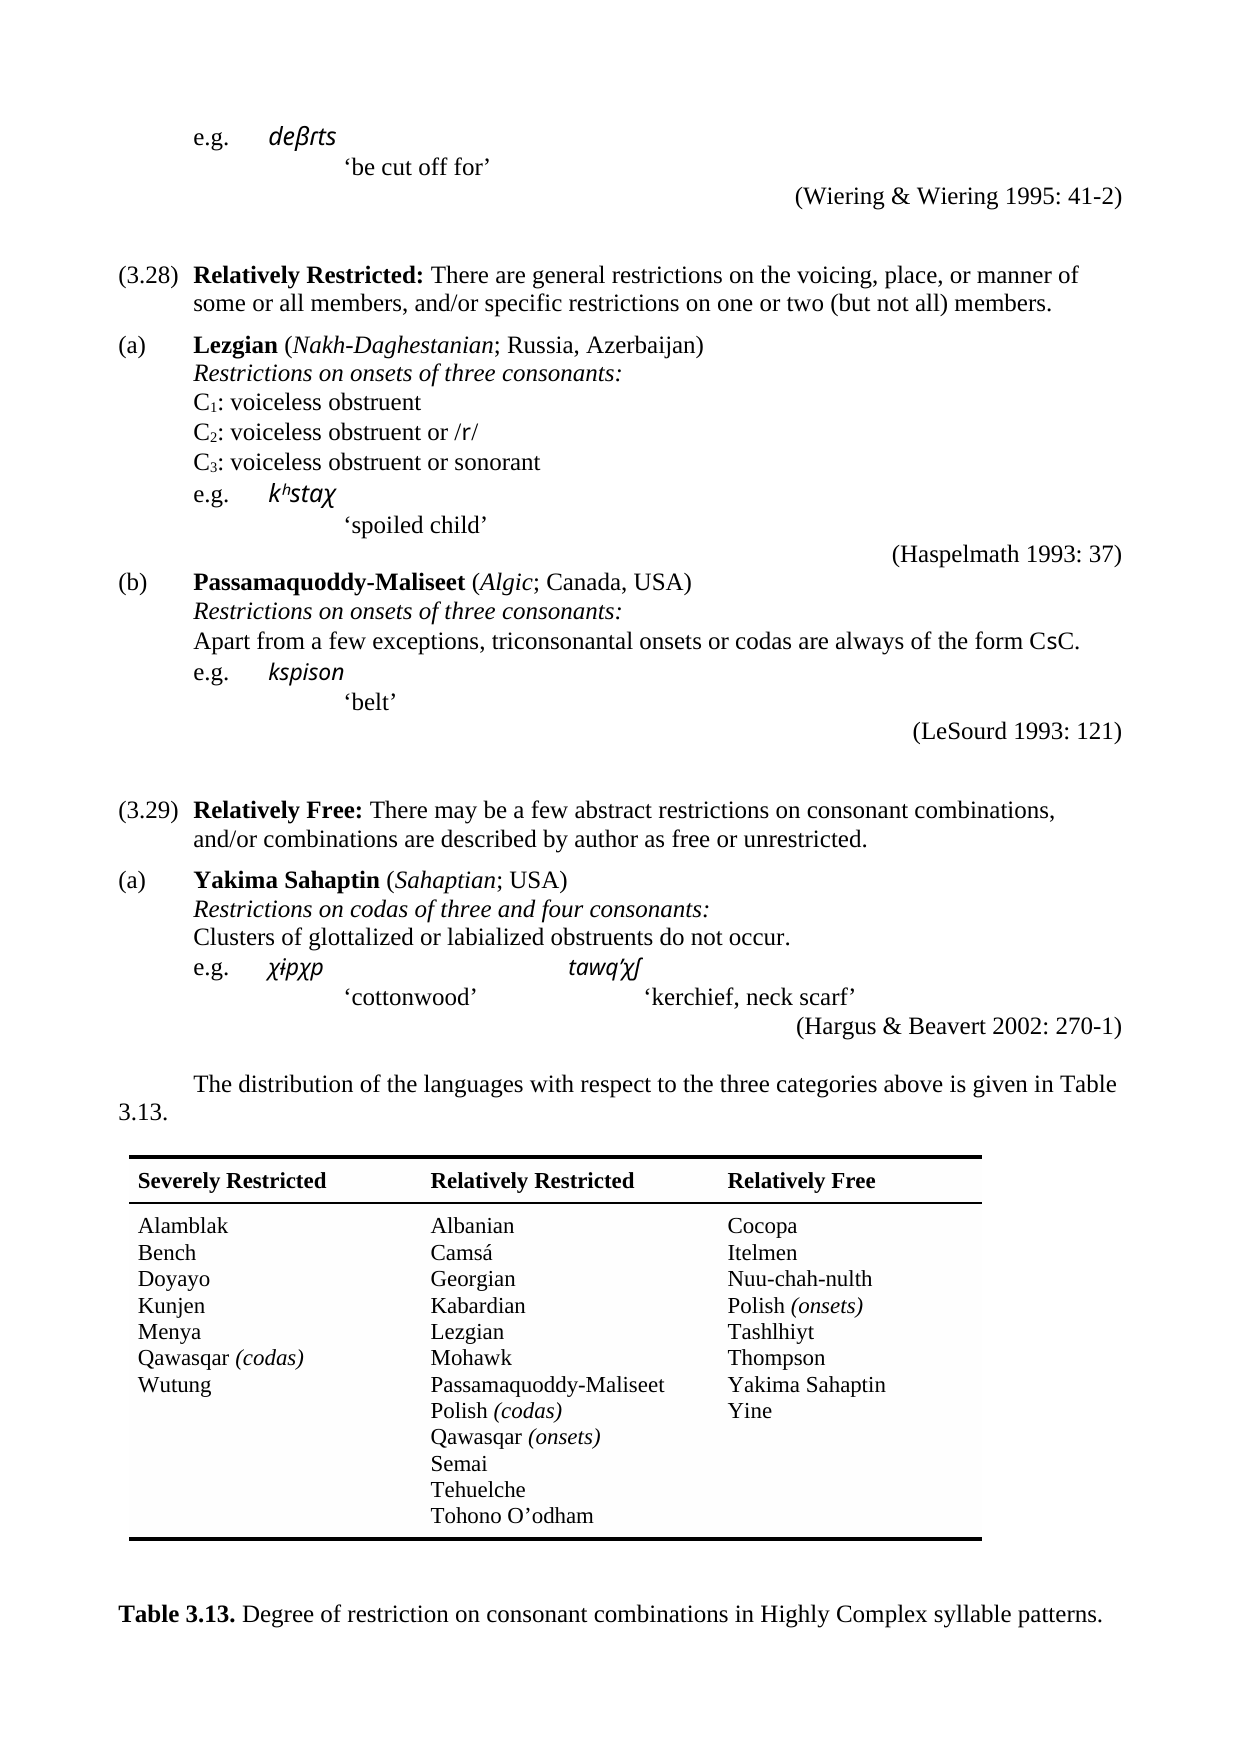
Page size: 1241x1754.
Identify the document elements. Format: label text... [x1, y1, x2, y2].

text C2: voiceless obstruent or /r/ [193, 416, 1122, 447]
table_cell Alamblak Bench Doyayo Kunjen Menya Qawasqar (codas) Wutung [129, 1204, 422, 1537]
text C3: voiceless obstruent or sonorant [193, 447, 1122, 476]
table_header Relatively Restricted [422, 1159, 719, 1202]
text (b) Passamaquoddy-Maliseet (Algic; Canada, USA) [118, 567, 1122, 596]
text The distribution of the languages with respect to the three categories above is given in Table 3.13. [118, 1069, 1122, 1126]
text ‘spoiled child’ [193, 510, 1122, 539]
text ‘cottonwood’ ‘kerchief, neck scarf’ [193, 982, 1122, 1011]
text (Wiering & Wiering 1995: 41-2) [118, 181, 1122, 210]
table_cell Albanian Camsá Georgian Kabardian Lezgian Mohawk Passamaquoddy-Maliseet Polish (codas) Qawasqar (onsets) Semai Tehuelche Tohono O’odham [422, 1204, 719, 1537]
text ‘belt’ [193, 687, 1122, 716]
text Table 3.13. Degree of restriction on consonant combinations in Highly Complex syllable patterns. [118, 1599, 1122, 1628]
text ‘be cut off for’ [193, 152, 1122, 181]
text (a) Yakima Sahaptin (Sahaptian; USA) [118, 865, 1122, 894]
table_header Severely Restricted [129, 1159, 422, 1202]
text Clusters of glottalized or labialized obstruents do not occur. [193, 922, 1122, 951]
text e.g. kʰstaχ [193, 476, 1122, 510]
text Restrictions on onsets of three consonants: [193, 358, 1122, 387]
text C1: voiceless obstruent [193, 387, 1122, 416]
text e.g. χɨpχp tawq’χʃ [193, 951, 1122, 982]
text (3.29) Relatively Free: There may be a few abstract restrictions on consonant combinations, and/or combinations are described by author as free or unrestricted. [118, 795, 1122, 852]
text e.g. deβɾts [193, 118, 1122, 152]
text (3.28) Relatively Restricted: There are general restrictions on the voicing, place, or manner of some or all members, and/or specific restrictions on one or two (but not all) members. [118, 260, 1122, 317]
text (Haspelmath 1993: 37) [118, 539, 1122, 567]
text (Hargus & Beavert 2002: 270-1) [118, 1011, 1122, 1040]
text (a) Lezgian (Nakh-Daghestanian; Russia, Azerbaijan) [118, 330, 1122, 358]
text Restrictions on codas of three and four consonants: [193, 894, 1122, 922]
text Apart from a few exceptions, triconsonantal onsets or codas are always of the form CsC. [193, 625, 1122, 656]
text (LeSourd 1993: 121) [118, 716, 1122, 745]
text e.g. kspison [193, 656, 1122, 687]
table_cell Cocopa Itelmen Nuu-chah-nulth Polish (onsets) Tashlhiyt Thompson Yakima Sahaptin Yine [719, 1204, 982, 1537]
table_header Relatively Free [719, 1159, 982, 1202]
text Restrictions on onsets of three consonants: [193, 596, 1122, 625]
